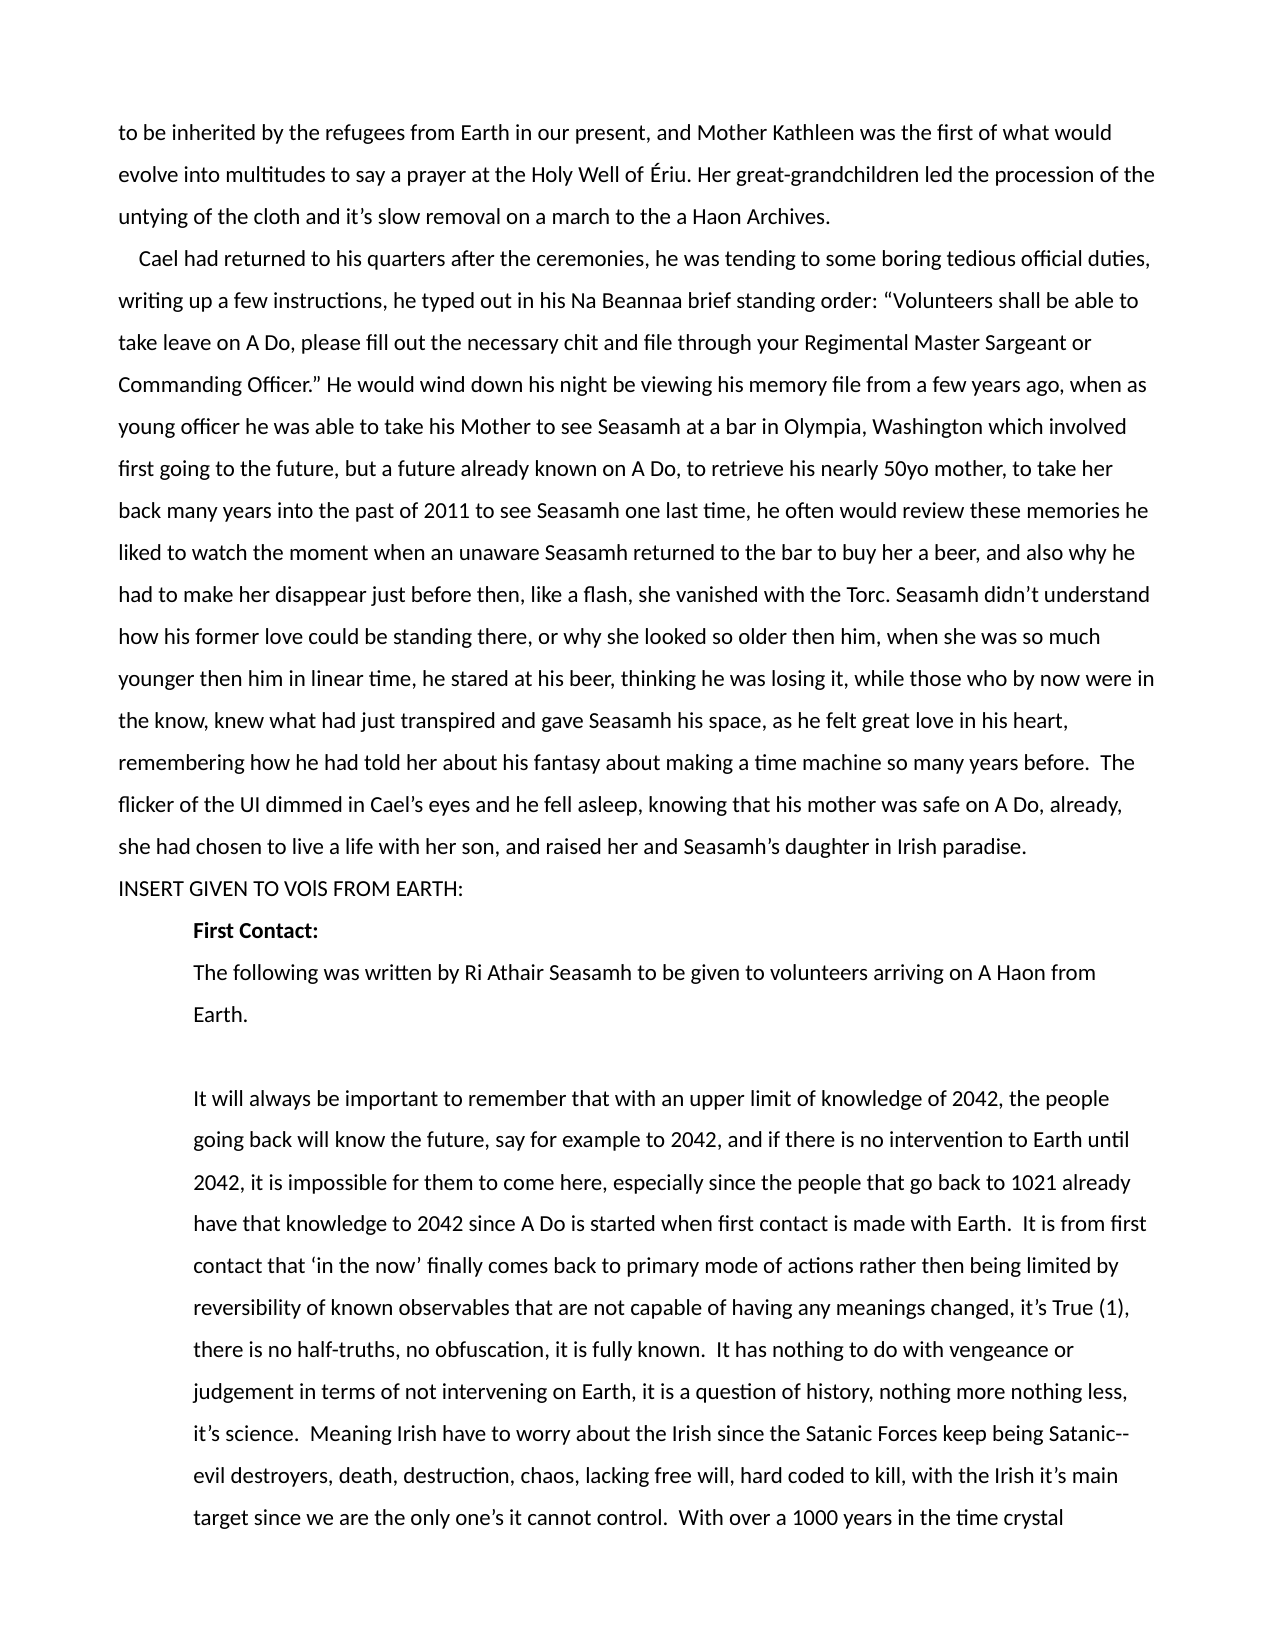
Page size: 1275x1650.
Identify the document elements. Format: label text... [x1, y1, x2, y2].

text INSERT GIVEN TO VOlS FROM EARTH: [118, 874, 1157, 902]
text The following was written by Ri Athair Seasamh to be given to volunteers arriving on A Haon from Earth. [193, 958, 1157, 1028]
text It will always be important to remember that with an upper limit of knowledge of 2042, the people going back will know the future, say for example to 2042, and if there is no intervention to Earth until 2042, it is impossible for them to come here, especially since the people that go back to 1021 already have that knowledge to 2042 since A Do is started when first contact is made with Earth. It is from first contact that ‘in the now’ finally comes back to primary mode of actions rather then being limited by reversibility of known observables that are not capable of having any meanings changed, it’s True (1), there is no half-truths, no obfuscation, it is fully known. It has nothing to do with vengeance or judgement in terms of not intervening on Earth, it is a question of history, nothing more nothing less, it’s science. Meaning Irish have to worry about the Irish since the Satanic Forces keep being Satanic-- evil destroyers, death, destruction, chaos, lacking free will, hard coded to kill, with the Irish it’s main target since we are the only one’s it cannot control. With over a 1000 years in the time crystal [193, 1084, 1157, 1531]
text First Contact: [193, 916, 1157, 944]
text to be inherited by the refugees from Earth in our present, and Mother Kathleen was the first of what would evolve into multitudes to say a prayer at the Holy Well of Ériu. Her great-grandchildren led the procession of the untying of the cloth and it’s slow removal on a march to the a Haon Archives. Cael had returned to his quarters after the ceremonies, he was tending to some boring tedious official duties, writing up a few instructions, he typed out in his Na Beannaa brief standing order: “Volunteers shall be able to take leave on A Do, please fill out the necessary chit and file through your Regimental Master Sargeant or Commanding Officer.” He would wind down his night be viewing his memory file from a few years ago, when as young officer he was able to take his Mother to see Seasamh at a bar in Olympia, Washington which involved first going to the future, but a future already known on A Do, to retrieve his nearly 50yo mother, to take her back many years into the past of 2011 to see Seasamh one last time, he often would review these memories he liked to watch the moment when an unaware Seasamh returned to the bar to buy her a beer, and also why he had to make her disappear just before then, like a flash, she vanished with the Torc. Seasamh didn’t understand how his former love could be standing there, or why she looked so older then him, when she was so much younger then him in linear time, he stared at his beer, thinking he was losing it, while those who by now were in the know, knew what had just transpired and gave Seasamh his space, as he felt great love in his heart, remembering how he had told her about his fantasy about making a time machine so many years before. The flicker of the UI dimmed in Cael’s eyes and he fell asleep, knowing that his mother was safe on A Do, already, she had chosen to live a life with her son, and raised her and Seasamh’s daughter in Irish paradise. [118, 118, 1157, 860]
